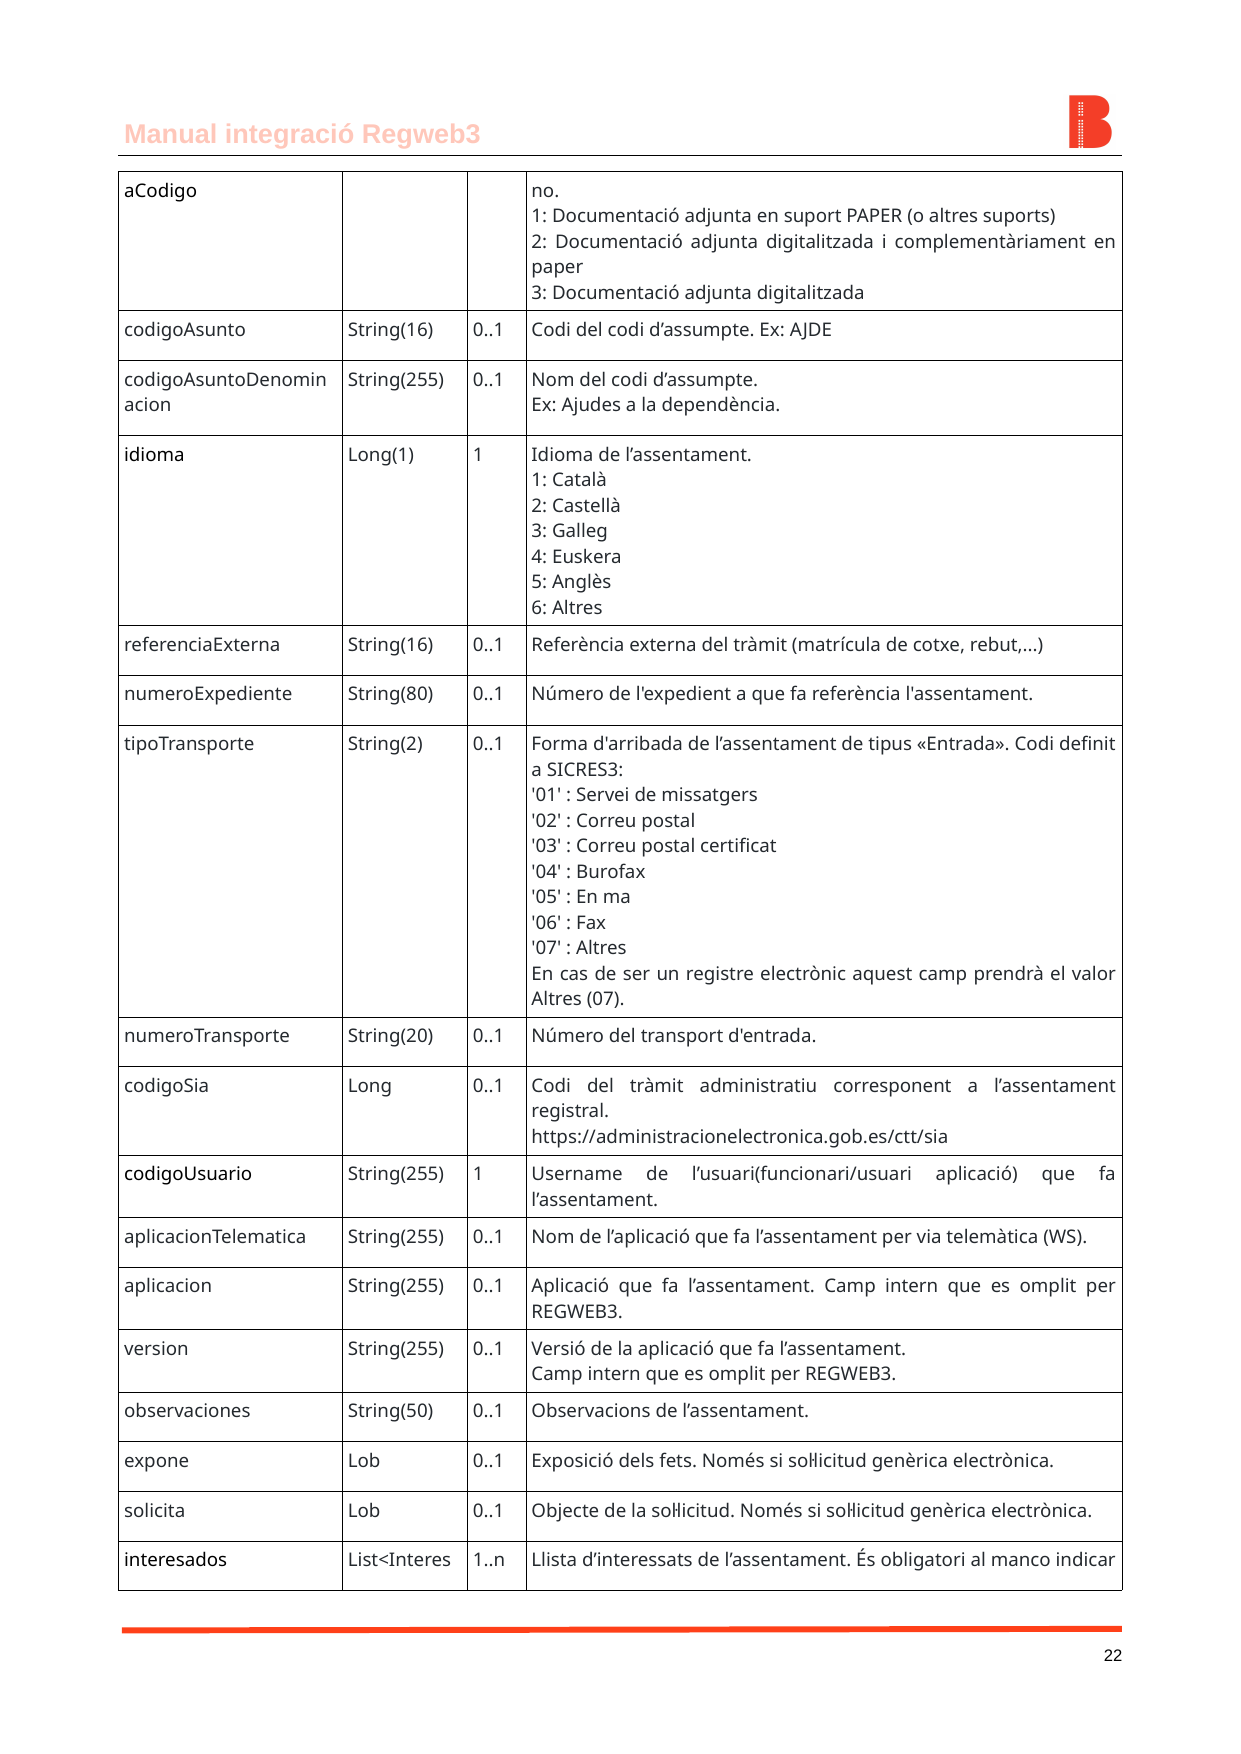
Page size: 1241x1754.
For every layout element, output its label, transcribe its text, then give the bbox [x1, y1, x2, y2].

table_cell String(16) [343, 311, 467, 360]
table_cell 0..1 [468, 361, 526, 435]
table_cell Número de l'expedient a que fa referència l'assentament. [527, 676, 1122, 724]
table_cell 0..1 [468, 1268, 526, 1329]
table_cell numeroTransporte [119, 1018, 342, 1066]
table_cell Nom de l’aplicació que fa l’assentament per via telemàtica (WS). [527, 1218, 1122, 1267]
table_cell Aplicació que fa l’assentament. Camp intern que es omplit per REGWEB3. [527, 1268, 1122, 1329]
table_cell Lob [343, 1442, 467, 1491]
table_cell String(80) [343, 676, 467, 724]
table_cell String(255) [343, 1268, 467, 1329]
table_cell codigoAsuntoDenominacion [119, 361, 342, 435]
table_cell Username de l’usuari(funcionari/usuari aplicació) que fa l’assentament. [527, 1156, 1122, 1217]
table_cell 0..1 [468, 1067, 526, 1154]
table_cell tipoTransporte [119, 726, 342, 1017]
table_cell 1 [468, 436, 526, 625]
table_cell codigoSia [119, 1067, 342, 1154]
table_cell 0..1 [468, 1018, 526, 1066]
table_cell 0..1 [468, 1330, 526, 1392]
table_cell String(255) [343, 361, 467, 435]
table_cell Llista d’interessats de l’assentament. És obligatori al manco indicar [527, 1542, 1122, 1590]
table_cell observaciones [119, 1393, 342, 1441]
table_cell aplicacionTelematica [119, 1218, 342, 1267]
table_cell 0..1 [468, 626, 526, 675]
table_cell Observacions de l’assentament. [527, 1393, 1122, 1441]
table_cell Long [343, 1067, 467, 1154]
table_cell 1..n [468, 1542, 526, 1590]
table_cell version [119, 1330, 342, 1392]
table_cell String(255) [343, 1156, 467, 1217]
table_cell 0..1 [468, 1492, 526, 1541]
table_cell 1 [468, 1156, 526, 1217]
table_cell 0..1 [468, 1218, 526, 1267]
table_cell Exposició dels fets. Només si sol·licitud genèrica electrònica. [527, 1442, 1122, 1491]
table_cell solicita [119, 1492, 342, 1541]
table_cell Codi del codi d’assumpte. Ex: AJDE [527, 311, 1122, 360]
table_cell Forma d'arribada de l’assentament de tipus «Entrada». Codi definit a SICRES3: '01' : Servei de missatgers '02' : Correu postal '03' : Correu postal certificat '04' : Burofax '05' : En ma '06' : Fax '07' : Altres En cas de ser un registre electrònic aquest camp prendrà el valor Altres (07). [527, 726, 1122, 1017]
picture [1063, 94, 1117, 150]
table_cell 0..1 [468, 1442, 526, 1491]
table_cell String(255) [343, 1218, 467, 1267]
table_cell Referència externa del tràmit (matrícula de cotxe, rebut,...) [527, 626, 1122, 675]
table_cell idioma [119, 436, 342, 625]
table_cell Número del transport d'entrada. [527, 1018, 1122, 1066]
table_cell [468, 172, 526, 310]
table_cell Long(1) [343, 436, 467, 625]
table_cell String(20) [343, 1018, 467, 1066]
table_cell 0..1 [468, 726, 526, 1017]
table_cell Idioma de l’assentament. 1: Català 2: Castellà 3: Galleg 4: Euskera 5: Anglès 6: Altres [527, 436, 1122, 625]
table_cell interesados [119, 1542, 342, 1590]
table_cell 0..1 [468, 311, 526, 360]
table_cell no. 1: Documentació adjunta en suport PAPER (o altres suports) 2: Documentació adjunta digitalitzada i complementàriament en paper 3: Documentació adjunta digitalitzada [527, 172, 1122, 310]
table_cell String(16) [343, 626, 467, 675]
table_cell Versió de la aplicació que fa l’assentament. Camp intern que es omplit per REGWEB3. [527, 1330, 1122, 1392]
table_cell aCodigo [119, 172, 342, 310]
table_cell String(50) [343, 1393, 467, 1441]
table_cell 0..1 [468, 676, 526, 724]
table_cell Nom del codi d’assumpte. Ex: Ajudes a la dependència. [527, 361, 1122, 435]
table_cell String(255) [343, 1330, 467, 1392]
table_cell String(2) [343, 726, 467, 1017]
table_cell 0..1 [468, 1393, 526, 1441]
table_cell referenciaExterna [119, 626, 342, 675]
table_cell [343, 172, 467, 310]
table_cell List<Interes [343, 1542, 467, 1590]
table_cell Codi del tràmit administratiu corresponent a l’assentament registral. https://administracionelectronica.gob.es/ctt/sia [527, 1067, 1122, 1154]
table_cell aplicacion [119, 1268, 342, 1329]
table_cell numeroExpediente [119, 676, 342, 724]
table_cell Lob [343, 1492, 467, 1541]
table_cell codigoUsuario [119, 1156, 342, 1217]
table_cell codigoAsunto [119, 311, 342, 360]
table_cell expone [119, 1442, 342, 1491]
table_cell Objecte de la sol·licitud. Només si sol·licitud genèrica electrònica. [527, 1492, 1122, 1541]
